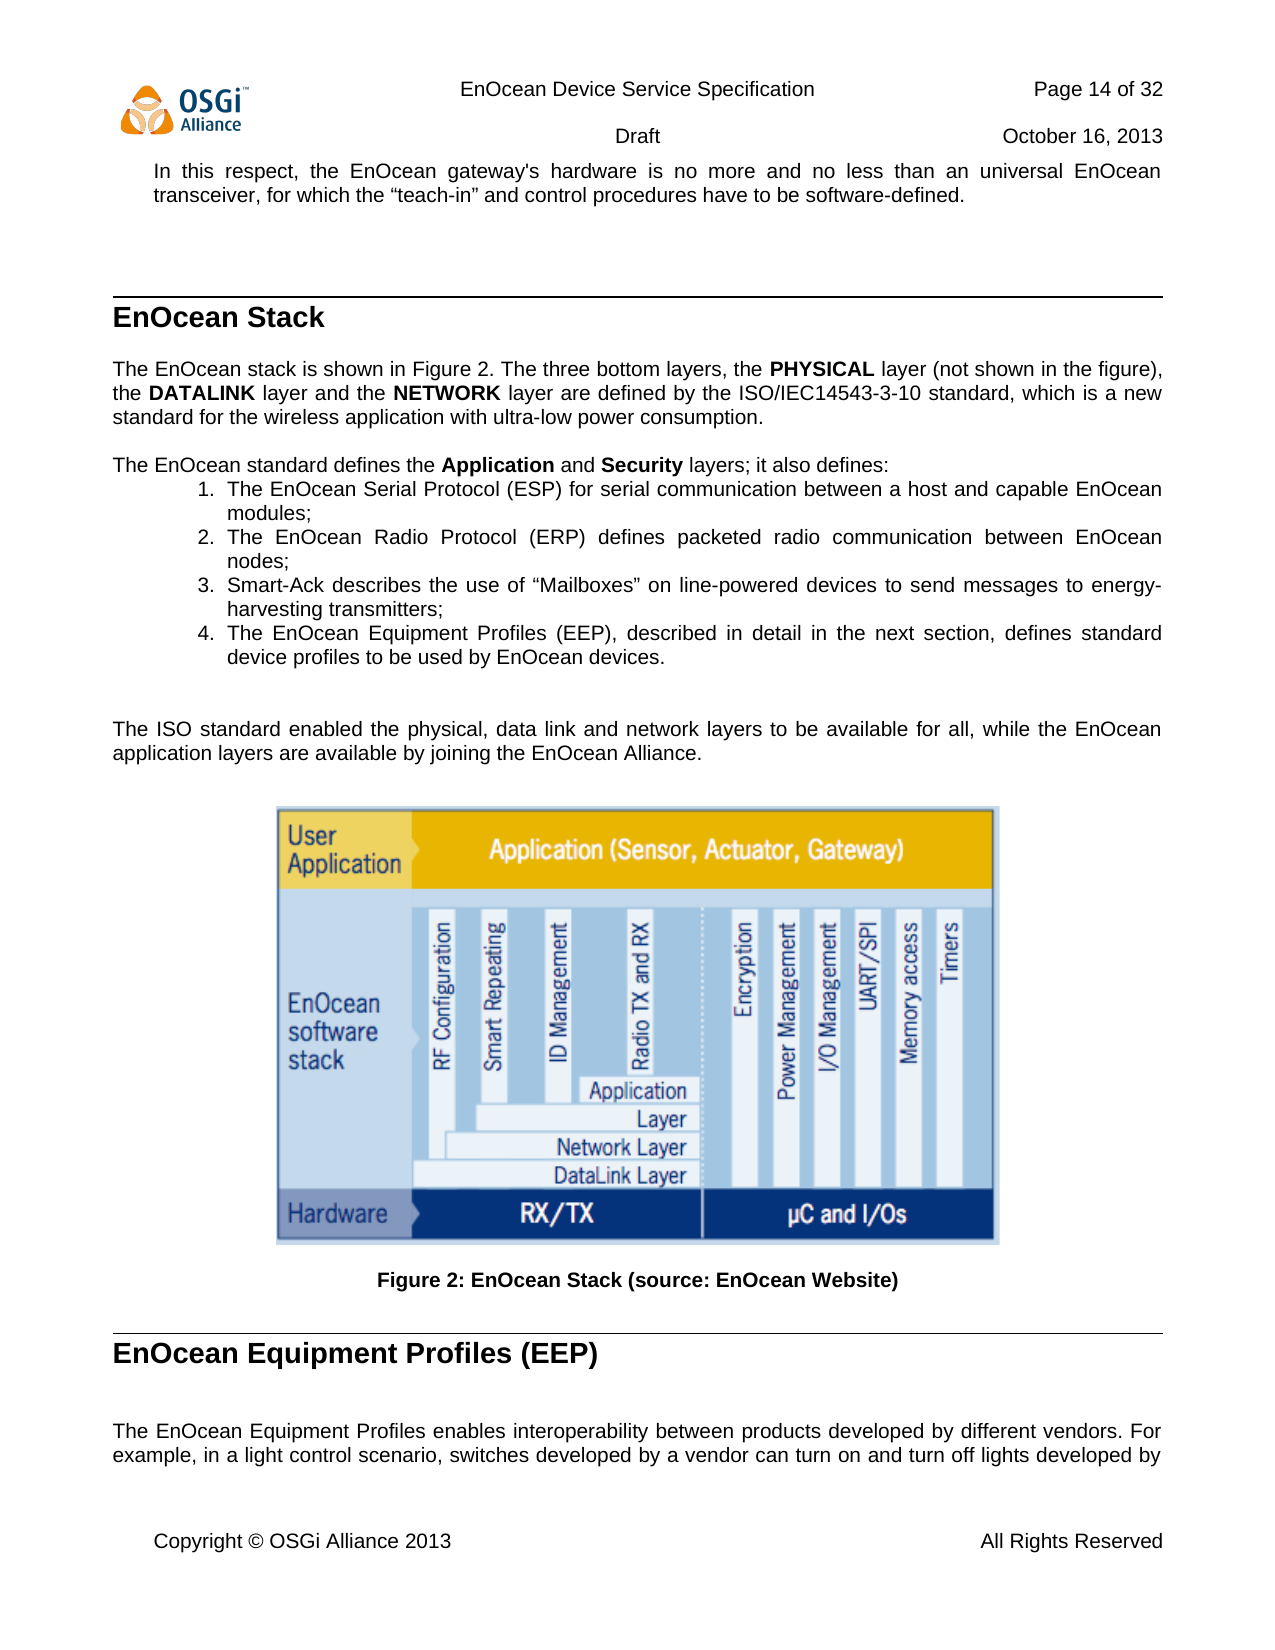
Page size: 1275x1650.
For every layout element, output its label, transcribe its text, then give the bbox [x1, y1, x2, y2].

subtitle EnOcean Equipment Profiles (EEP) [112, 1334, 1163, 1369]
text The EnOcean stack is shown in Figure 2. The three bottom layers, the PHYSICAL layer (not shown in the figure), the DATALINK layer and the NETWORK layer are defined by the ISO/IEC14543-3-10 standard, which is a new standard for the wireless application with ultra-low power consumption. [112, 357, 1163, 429]
list The EnOcean Serial Protocol (ESP) for serial communication between a host and capable EnOcean modules; [197, 477, 1163, 525]
text The EnOcean standard defines the Application and Security layers; it also defines: [112, 453, 1163, 477]
text Figure 2: EnOcean Stack (source: EnOcean Website) [112, 1268, 1163, 1292]
text In this respect, the EnOcean gateway's hardware is no more and no less than an universal EnOcean transceiver, for which the “teach-in” and control procedures have to be software-defined. [153, 159, 1163, 207]
picture [276, 806, 1000, 1245]
subtitle EnOcean Stack [112, 297, 1163, 333]
list Smart-Ack describes the use of “Mailboxes” on line-powered devices to send messages to energy-harvesting transmitters; [197, 573, 1163, 621]
list The EnOcean Equipment Profiles (EEP), described in detail in the next section, defines standard device profiles to be used by EnOcean devices. [197, 621, 1163, 668]
picture [113, 78, 257, 142]
text The EnOcean Equipment Profiles enables interoperability between products developed by different vendors. For example, in a light control scenario, switches developed by a vendor can turn on and turn off lights developed by [112, 1418, 1163, 1466]
list The EnOcean Radio Protocol (ERP) defines packeted radio communication between EnOcean nodes; [197, 525, 1163, 573]
text The ISO standard enabled the physical, data link and network layers to be available for all, while the EnOcean application layers are available by joining the EnOcean Alliance. [112, 716, 1163, 764]
